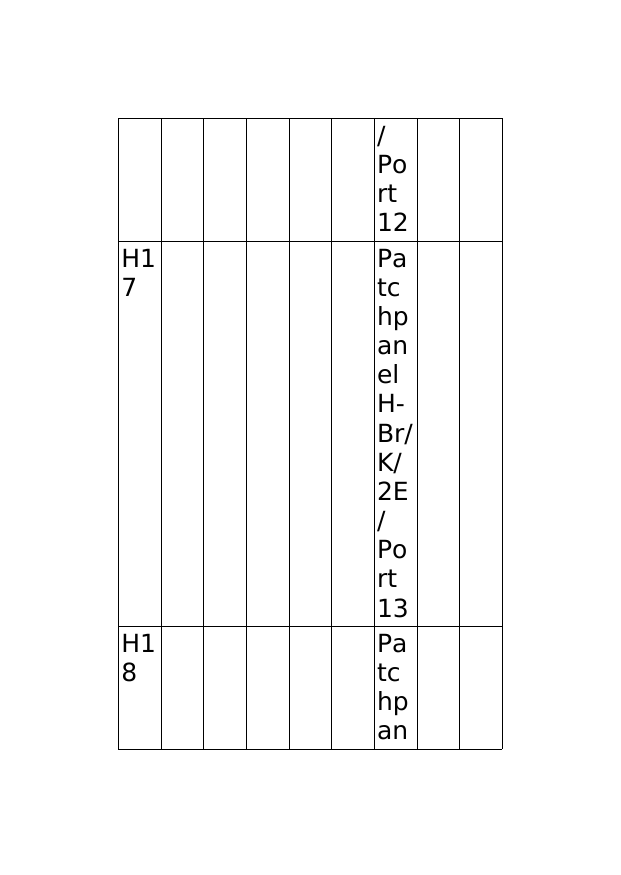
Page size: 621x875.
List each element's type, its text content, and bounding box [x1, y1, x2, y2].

table_cell [460, 627, 502, 748]
table_cell [247, 242, 289, 626]
table_cell [204, 242, 246, 626]
table_cell [418, 119, 459, 241]
table_cell [290, 627, 331, 748]
table_cell [332, 627, 374, 748]
table_cell [332, 242, 374, 626]
table_cell [204, 119, 246, 241]
table_cell [162, 242, 203, 626]
table_cell Patchpan [375, 627, 417, 748]
table_cell [290, 242, 331, 626]
table_cell [460, 119, 502, 241]
table_cell [162, 119, 203, 241]
table_cell [290, 119, 331, 241]
table_cell [332, 119, 374, 241]
table_cell Patchpanel H-Br/K/2E / Port 13 [375, 242, 417, 626]
table_cell / Port 12 [375, 119, 417, 241]
table_cell H18 [119, 627, 161, 748]
table_cell [247, 119, 289, 241]
table_cell H17 [119, 242, 161, 626]
table_cell [247, 627, 289, 748]
table_cell [119, 119, 161, 241]
table_cell [162, 627, 203, 748]
table_cell [204, 627, 246, 748]
table_cell [418, 627, 459, 748]
table_cell [418, 242, 459, 626]
table_cell [460, 242, 502, 626]
